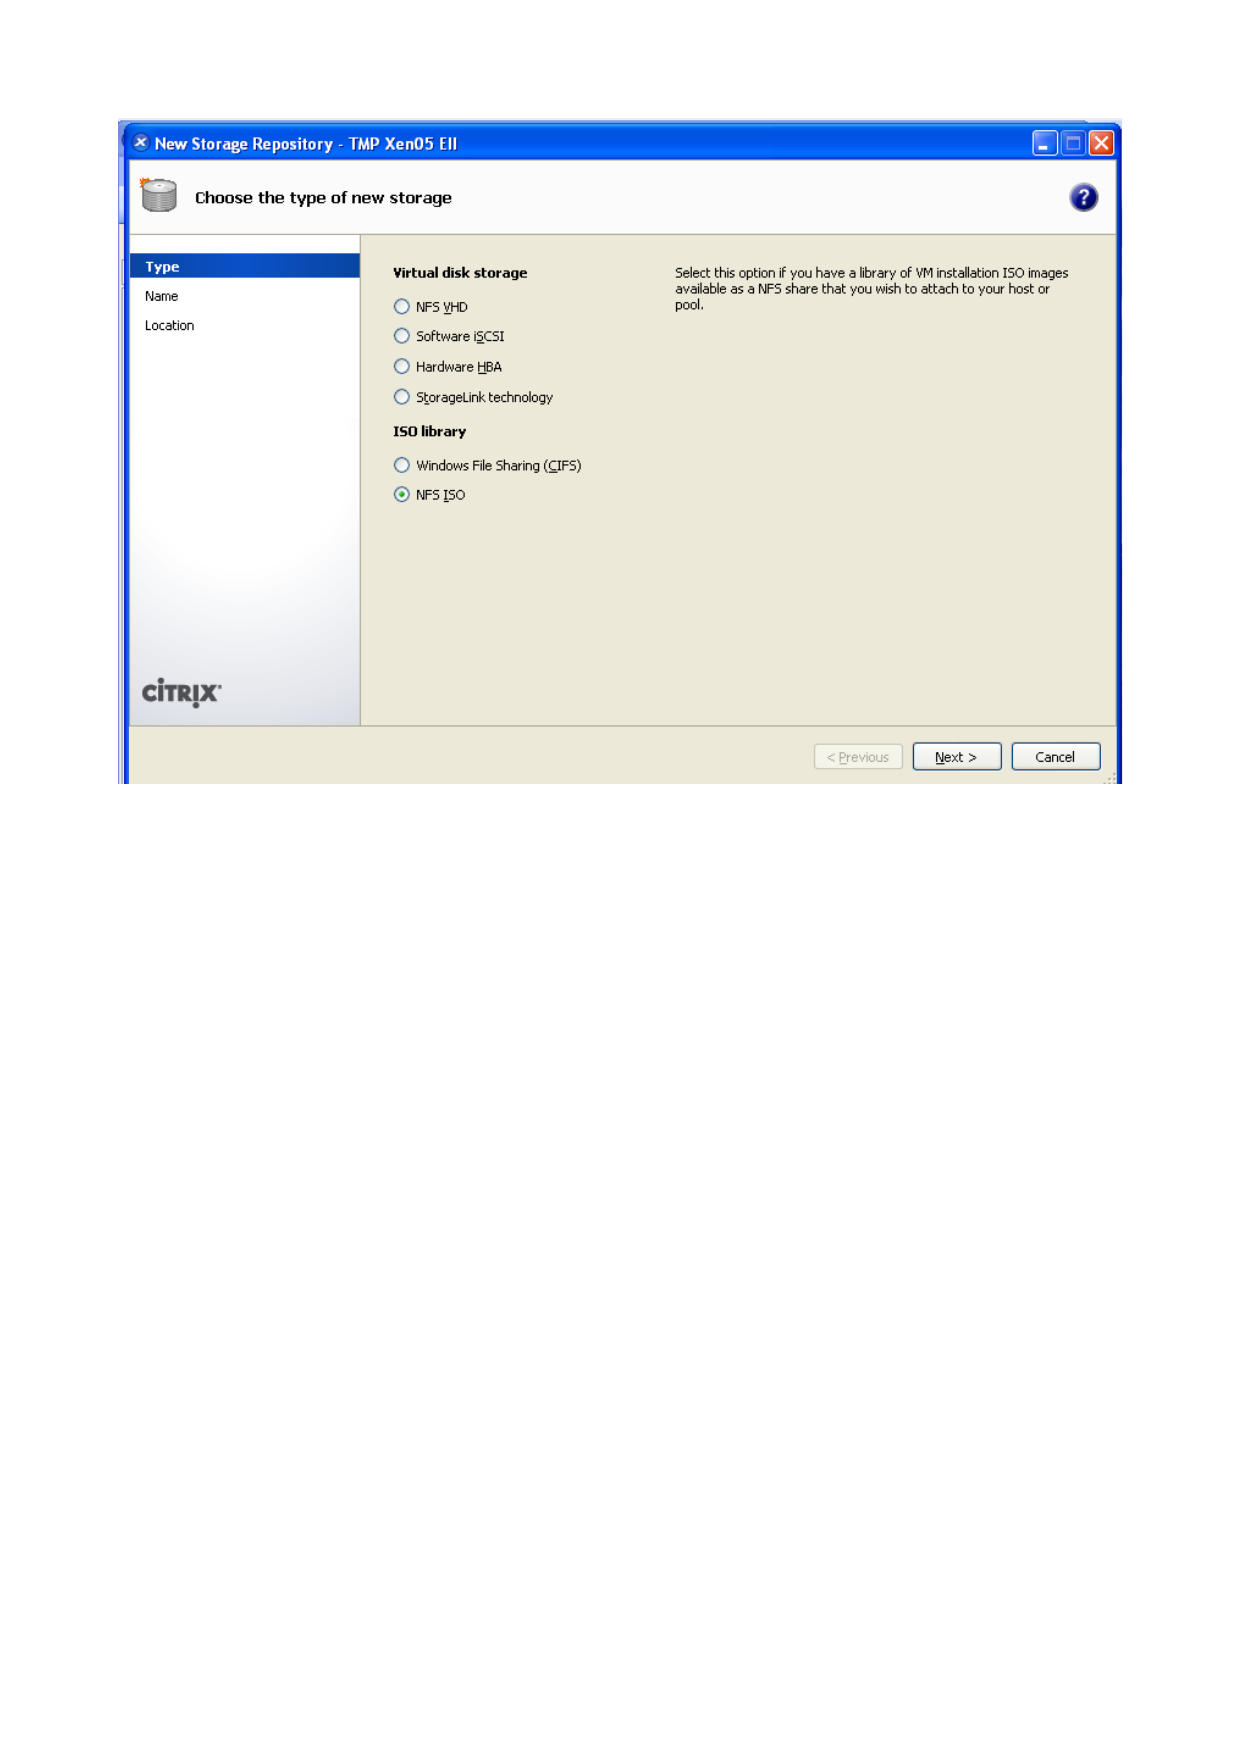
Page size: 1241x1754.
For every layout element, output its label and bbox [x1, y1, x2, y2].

picture [118, 118, 1123, 784]
